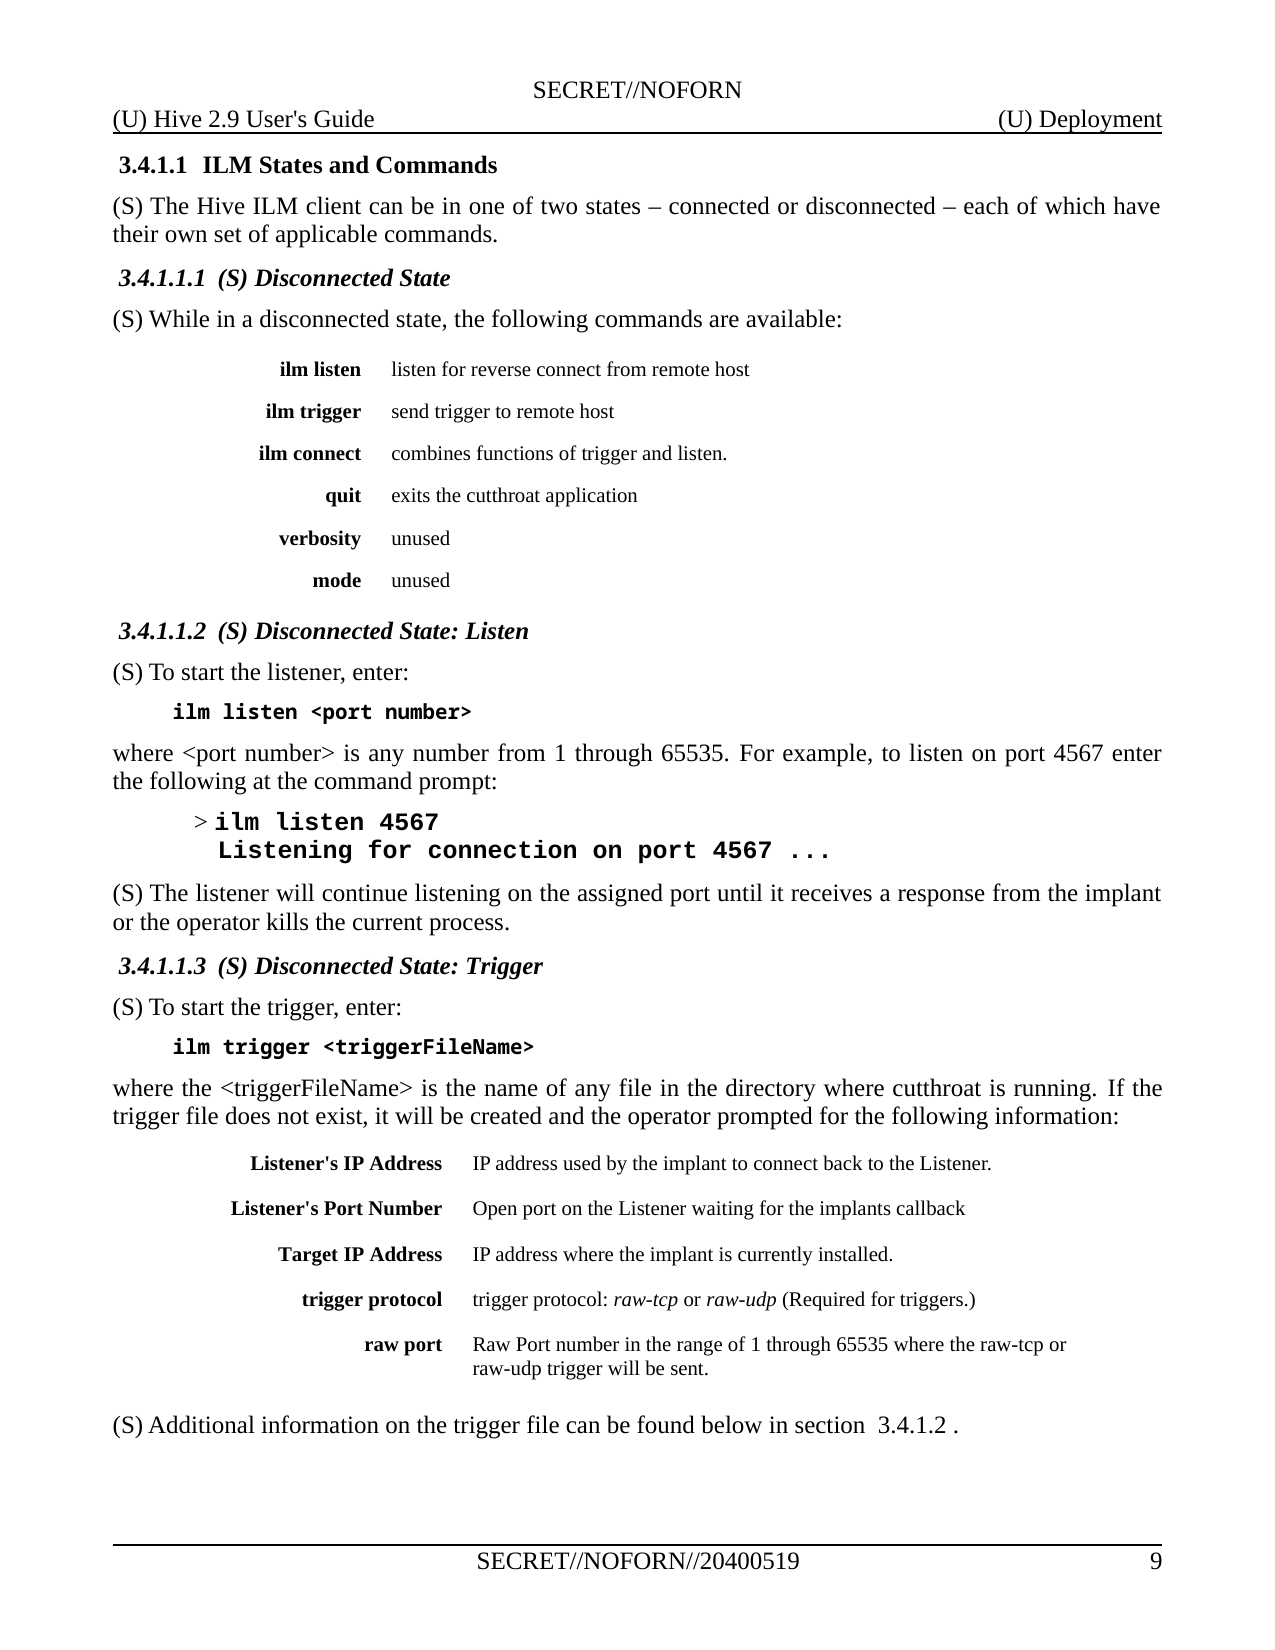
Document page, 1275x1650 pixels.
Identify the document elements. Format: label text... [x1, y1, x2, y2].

table_cell exits the cutthroat application [376, 474, 1162, 516]
text (S) The listener will continue listening on the assigned port until it receives a response from the implant or the operator kills the current process. [112, 878, 1162, 936]
table_cell raw port [191, 1326, 457, 1395]
table_header IP address used by the implant to connect back to the Listener. [457, 1145, 1084, 1190]
text > ilm listen 4567 [187, 807, 1162, 838]
text where the <triggerFileName> is the name of any file in the directory where cutthroat is running. If the trigger file does not exist, it will be created and the operator prompted for the following information: [112, 1073, 1162, 1130]
table_cell Raw Port number in the range of 1 through 65535 where the raw-tcp or raw-udp trigger will be sent. [457, 1326, 1084, 1395]
table_cell trigger protocol [191, 1281, 457, 1326]
subtitle ILM States and Commands [112, 150, 1162, 179]
table_cell IP address where the implant is currently installed. [457, 1235, 1084, 1281]
table_header ilm listen [113, 348, 376, 390]
table_cell unused [376, 559, 1162, 601]
table_cell quit [113, 474, 376, 516]
subtitle (S) Disconnected State: Trigger [112, 951, 1162, 979]
text (S) Additional information on the trigger file can be found below in section 3.4.1.2. [112, 1410, 1162, 1438]
table_cell Target IP Address [191, 1235, 457, 1281]
text ilm listen <port number> [142, 697, 1132, 726]
subtitle (S) Disconnected State [112, 263, 1162, 292]
text ilm trigger <triggerFileName> [142, 1032, 1132, 1061]
table_cell trigger protocol: raw-tcp or raw-udp (Required for triggers.) [457, 1281, 1084, 1326]
subtitle (S) Disconnected State: Listen [112, 616, 1162, 644]
table_cell unused [376, 516, 1162, 559]
table_cell ilm trigger [113, 390, 376, 432]
table_cell verbosity [113, 516, 376, 559]
table_cell ilm connect [113, 432, 376, 474]
table_cell Open port on the Listener waiting for the implants callback [457, 1190, 1084, 1235]
table_cell Listener's Port Number [191, 1190, 457, 1235]
table_header Listener's IP Address [191, 1145, 457, 1190]
text (S) To start the trigger, enter: [112, 992, 1162, 1020]
text (S) To start the listener, enter: [112, 657, 1162, 685]
text (S) The Hive ILM client can be in one of two states – connected or disconnected – each of which have their own set of applicable commands. [112, 191, 1162, 248]
text (S) While in a disconnected state, the following commands are available: [112, 304, 1162, 333]
table_cell combines functions of trigger and listen. [376, 432, 1162, 474]
text where <port number> is any number from 1 through 65535. For example, to listen on port 4567 enter the following at the command prompt: [112, 738, 1162, 795]
table_cell mode [113, 559, 376, 601]
text Listening for connection on port 4567 ... [187, 838, 1162, 866]
table_cell send trigger to remote host [376, 390, 1162, 432]
table_header listen for reverse connect from remote host [376, 348, 1162, 390]
